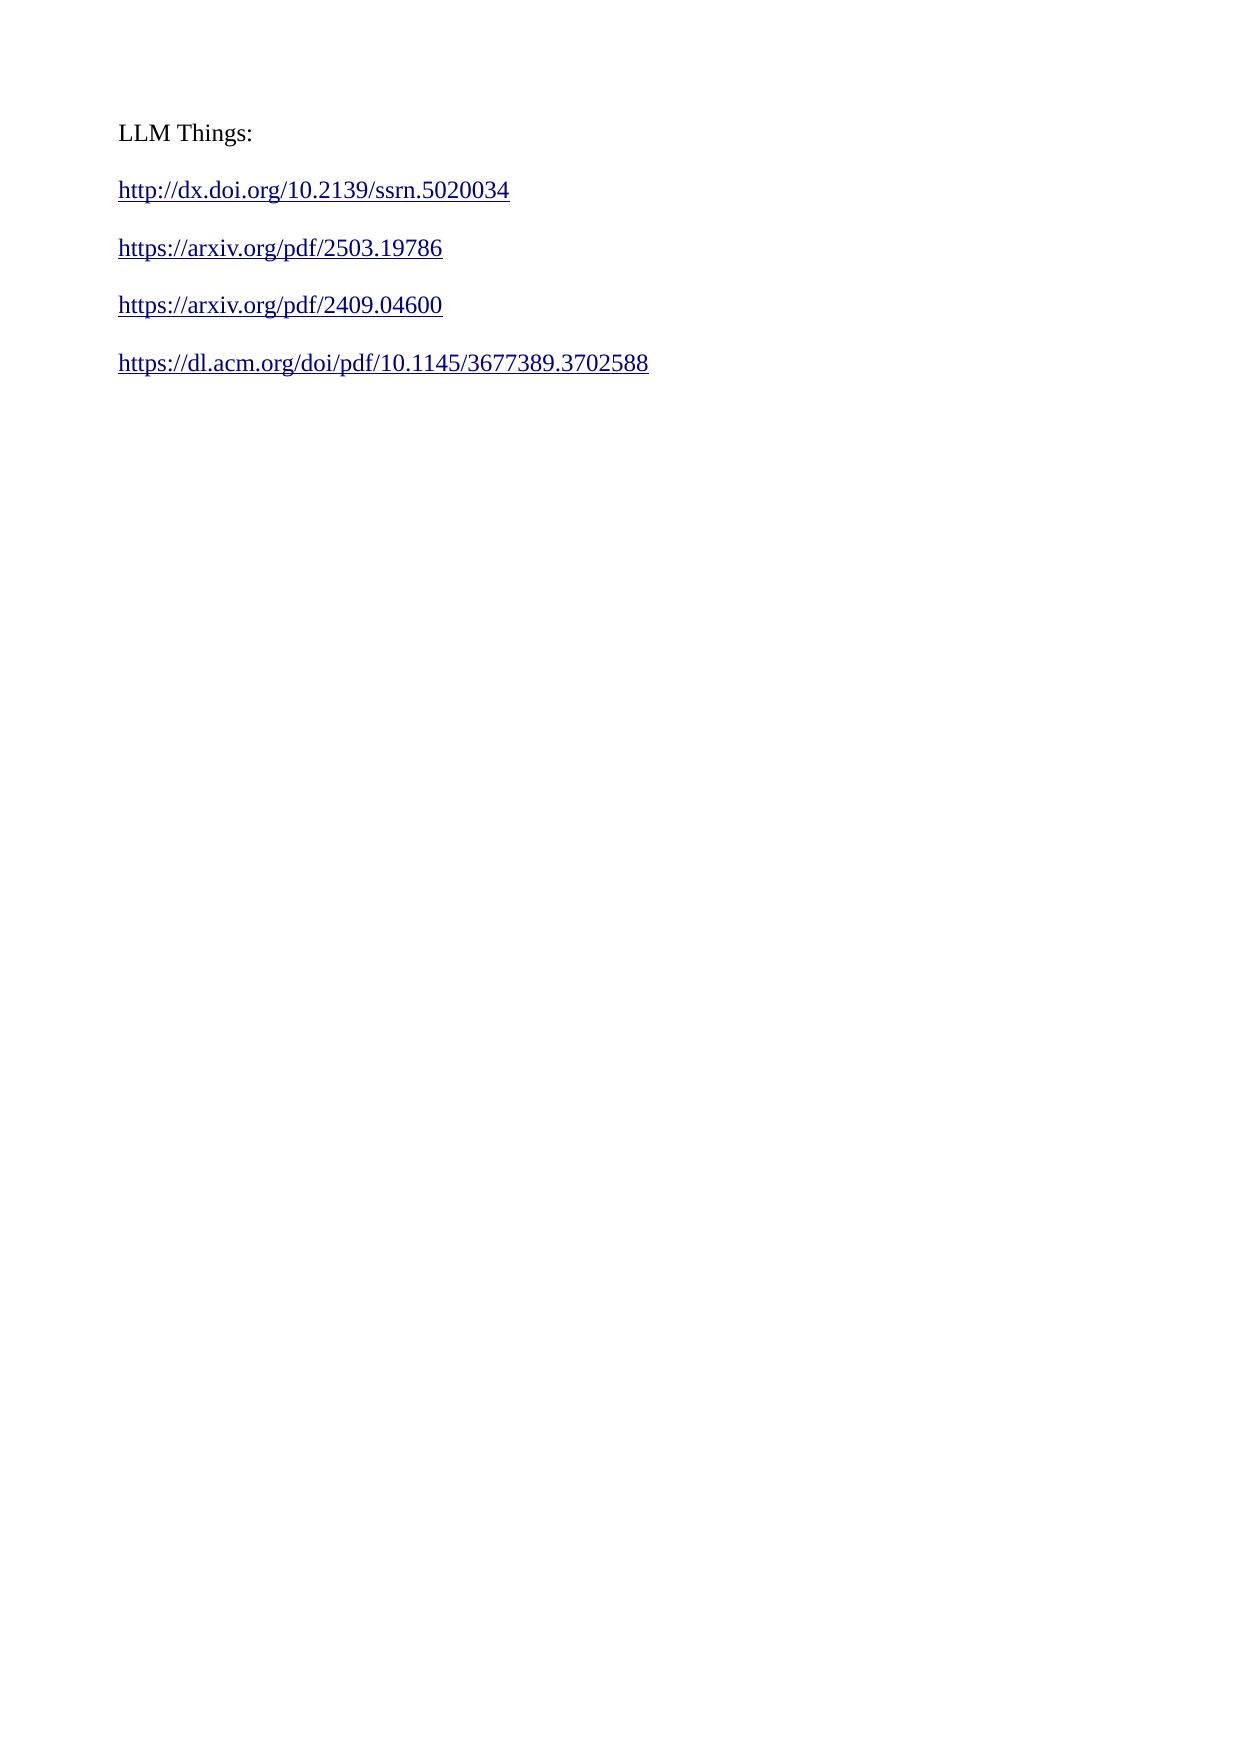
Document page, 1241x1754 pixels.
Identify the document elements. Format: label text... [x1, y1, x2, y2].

text https://dl.acm.org/doi/pdf/10.1145/3677389.3702588 [118, 348, 1122, 377]
text https://arxiv.org/pdf/2503.19786 [118, 233, 1122, 262]
text https://arxiv.org/pdf/2409.04600 [118, 291, 1122, 319]
text LLM Things: [118, 118, 1122, 147]
text http://dx.doi.org/10.2139/ssrn.5020034 [118, 176, 1122, 204]
